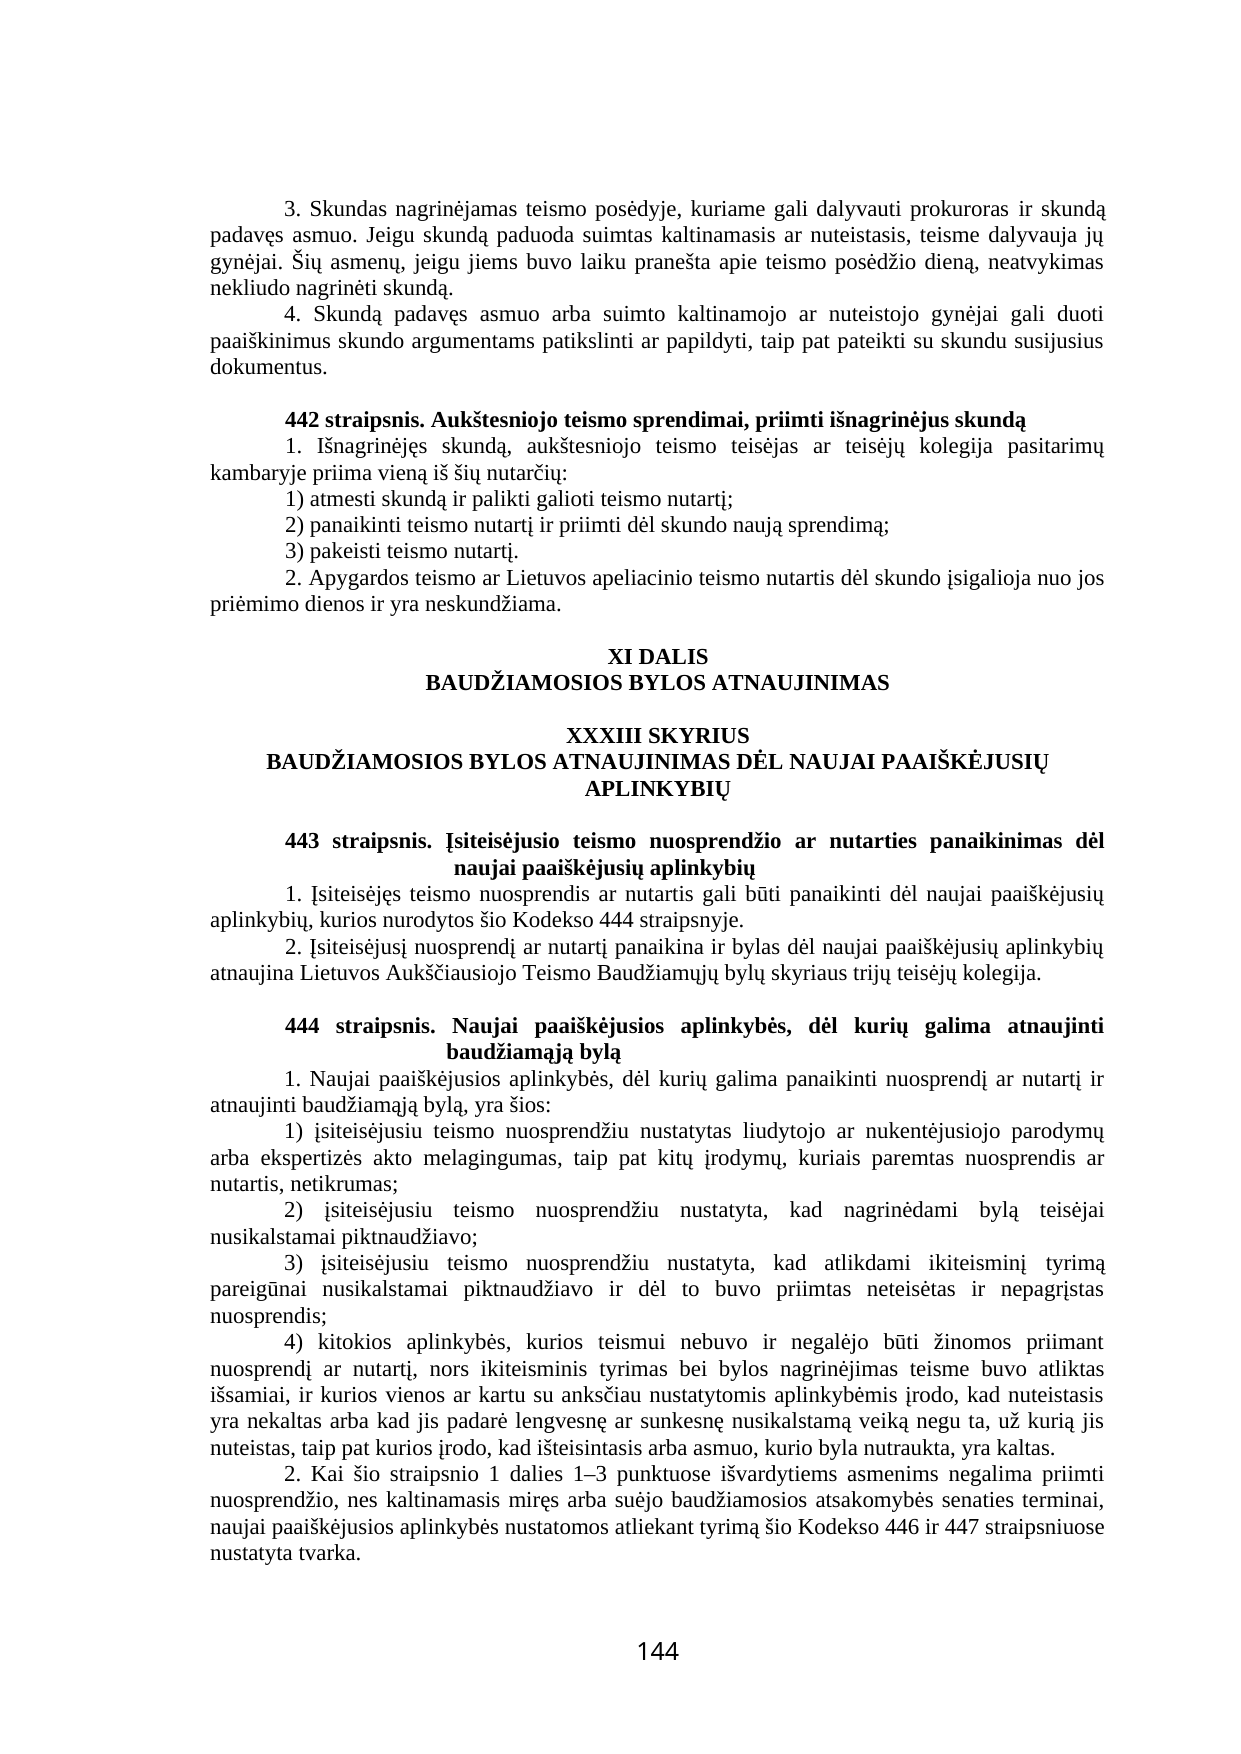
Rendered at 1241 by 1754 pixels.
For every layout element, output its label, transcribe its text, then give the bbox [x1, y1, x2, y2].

text 2) panaikinti teismo nutartį ir priimti dėl skundo naują sprendimą; [210, 511, 1106, 538]
text 2. Apygardos teismo ar Lietuvos apeliacinio teismo nutartis dėl skundo įsigalioja nuo jos priėmimo dienos ir yra neskundžiama. [210, 564, 1106, 617]
text 3) pakeisti teismo nutartį. [210, 538, 1106, 564]
text 1. Išnagrinėjęs skundą, aukštesniojo teismo teisėjas ar teisėjų kolegija pasitarimų kambaryje priima vieną iš šių nutarčių: [210, 432, 1106, 485]
text 2. Įsiteisėjusį nuosprendį ar nutartį panaikina ir bylas dėl naujai paaiškėjusių aplinkybių atnaujina Lietuvos Aukščiausiojo Teismo Baudžiamųjų bylų skyriaus trijų teisėjų kolegija. [210, 933, 1106, 986]
text 442 straipsnis. Aukštesniojo teismo sprendimai, priimti išnagrinėjus skundą [285, 406, 1106, 432]
text 3. Skundas nagrinėjamas teismo posėdyje, kuriame gali dalyvauti prokuroras ir skundą padavęs asmuo. Jeigu skundą paduoda suimtas kaltinamasis ar nuteistasis, teisme dalyvauja jų gynėjai. Šių asmenų, jeigu jiems buvo laiku pranešta apie teismo posėdžio dieną, neatvykimas nekliudo nagrinėti skundą. [210, 195, 1106, 300]
text 2. Kai šio straipsnio 1 dalies 1–3 punktuose išvardytiems asmenims negalima priimti nuosprendžio, nes kaltinamasis miręs arba suėjo baudžiamosios atsakomybės senaties terminai, naujai paaiškėjusios aplinkybės nustatomos atliekant tyrimą šio Kodekso 446 ir 447 straipsniuose nustatyta tvarka. [210, 1460, 1106, 1565]
text 444 straipsnis. Naujai paaiškėjusios aplinkybės, dėl kurių galima atnaujinti baudžiamąją bylą [285, 1012, 1106, 1065]
subtitle BAUDŽIAMOSIOS BYLOS ATNAUJINIMAS [210, 669, 1106, 696]
text 4) kitokios aplinkybės, kurios teismui nebuvo ir negalėjo būti žinomos priimant nuosprendį ar nutartį, nors ikiteisminis tyrimas bei bylos nagrinėjimas teisme buvo atliktas išsamiai, ir kurios vienos ar kartu su anksčiau nustatytomis aplinkybėmis įrodo, kad nuteistasis yra nekaltas arba kad jis padarė lengvesnę ar sunkesnę nusikalstamą veiką negu ta, už kurią jis nuteistas, taip pat kurios įrodo, kad išteisintasis arba asmuo, kurio byla nutraukta, yra kaltas. [210, 1328, 1106, 1460]
text 443 straipsnis. Įsiteisėjusio teismo nuosprendžio ar nutarties panaikinimas dėl naujai paaiškėjusių aplinkybių [285, 827, 1106, 880]
text 4. Skundą padavęs asmuo arba suimto kaltinamojo ar nuteistojo gynėjai gali duoti paaiškinimus skundo argumentams patikslinti ar papildyti, taip pat pateikti su skundu susijusius dokumentus. [210, 300, 1106, 379]
subtitle XI DALIS [210, 643, 1106, 669]
text XXXIII skyrius [210, 722, 1106, 748]
text 2) įsiteisėjusiu teismo nuosprendžiu nustatyta, kad nagrinėdami bylą teisėjai nusikalstamai piktnaudžiavo; [210, 1196, 1106, 1249]
text 1) įsiteisėjusiu teismo nuosprendžiu nustatytas liudytojo ar nukentėjusiojo parodymų arba ekspertizės akto melagingumas, taip pat kitų įrodymų, kuriais paremtas nuosprendis ar nutartis, netikrumas; [210, 1117, 1106, 1196]
text 3) įsiteisėjusiu teismo nuosprendžiu nustatyta, kad atlikdami ikiteisminį tyrimą pareigūnai nusikalstamai piktnaudžiavo ir dėl to buvo priimtas neteisėtas ir nepagrįstas nuosprendis; [210, 1249, 1106, 1328]
text 1. Naujai paaiškėjusios aplinkybės, dėl kurių galima panaikinti nuosprendį ar nutartį ir atnaujinti baudžiamąją bylą, yra šios: [210, 1065, 1106, 1117]
text 1. Įsiteisėjęs teismo nuosprendis ar nutartis gali būti panaikinti dėl naujai paaiškėjusių aplinkybių, kurios nurodytos šio Kodekso 444 straipsnyje. [210, 880, 1106, 933]
text Baudžiamosios bylos atnaujinimas dėl naujai paaiškėjusių aplinkybių [210, 748, 1106, 801]
text 1) atmesti skundą ir palikti galioti teismo nutartį; [210, 485, 1106, 511]
